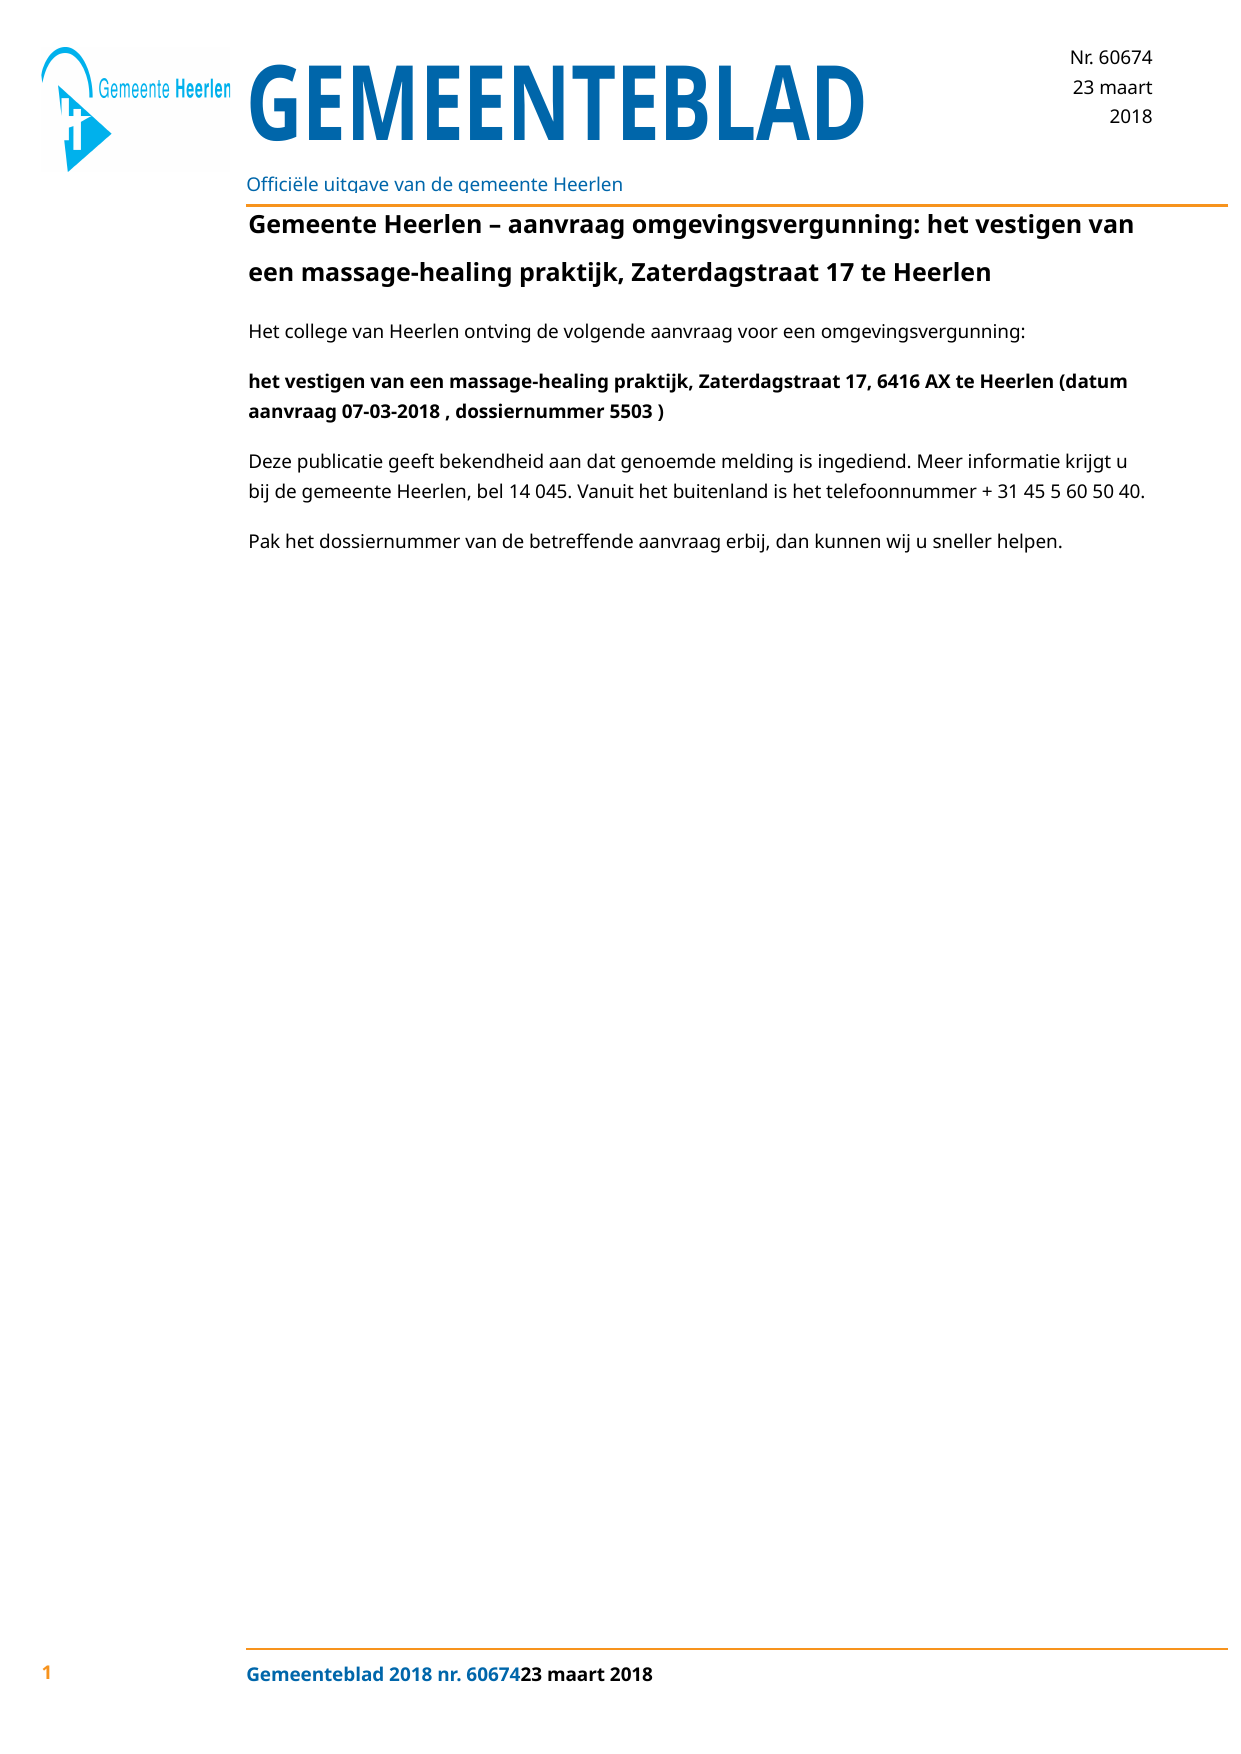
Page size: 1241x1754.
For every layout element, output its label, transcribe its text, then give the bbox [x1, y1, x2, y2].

text het vestigen van een massage-healing praktijk, Zaterdagstraat 17, 6416 AX te Heerlen (datum aanvraag 07-03-2018 , dossiernummer 5503 ) [248, 368, 1152, 424]
picture [41, 47, 231, 172]
text Pak het dossiernummer van de betreffende aanvraag erbij, dan kunnen wij u sneller helpen. [248, 528, 1152, 554]
picture [41, 47, 58, 70]
text Het college van Heerlen ontving de volgende aanvraag voor een omgevingsvergunning: [248, 318, 1152, 344]
text Deze publicatie geeft bekendheid aan dat genoemde melding is ingediend. Meer informatie krijgt u bij de gemeente Heerlen, bel 14 045. Vanuit het buitenland is het telefoonnummer + 31 45 5 60 50 40. [248, 448, 1152, 504]
text Gemeente Heerlen – aanvraag omgevingsvergunning: het vestigen van een massage-healing praktijk, Zaterdagstraat 17 te Heerlen [248, 207, 1152, 288]
